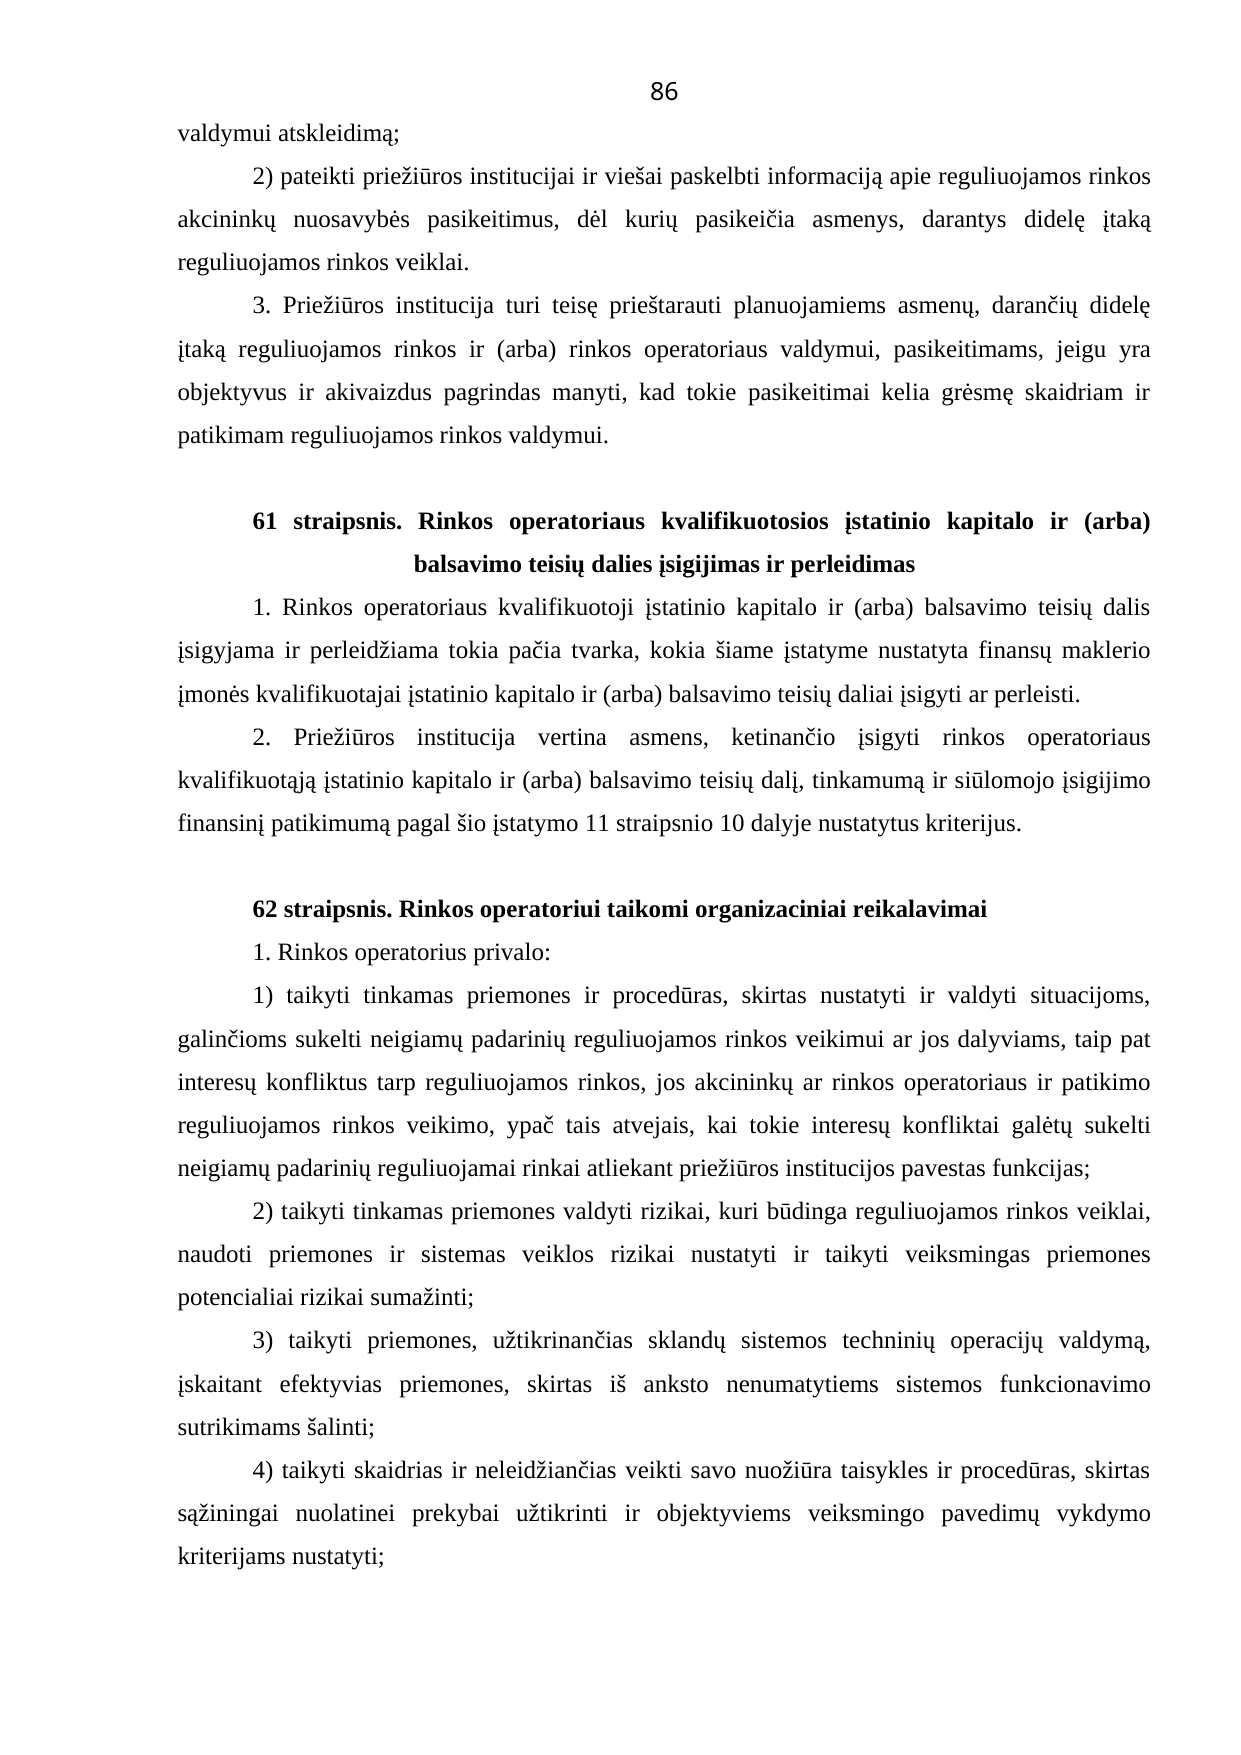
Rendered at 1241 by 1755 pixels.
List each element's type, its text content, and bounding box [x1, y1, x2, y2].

text 2) taikyti tinkamas priemones valdyti rizikai, kuri būdinga reguliuojamos rinkos veiklai, naudoti priemones ir sistemas veiklos rizikai nustatyti ir taikyti veiksmingas priemones potencialiai rizikai sumažinti; [177, 1196, 1152, 1311]
text 1. Rinkos operatoriaus kvalifikuotoji įstatinio kapitalo ir (arba) balsavimo teisių dalis įsigyjama ir perleidžiama tokia pačia tvarka, kokia šiame įstatyme nustatyta finansų maklerio įmonės kvalifikuotajai įstatinio kapitalo ir (arba) balsavimo teisių daliai įsigyti ar perleisti. [177, 592, 1152, 707]
text 2. Priežiūros institucija vertina asmens, ketinančio įsigyti rinkos operatoriaus kvalifikuotąją įstatinio kapitalo ir (arba) balsavimo teisių dalį, tinkamumą ir siūlomojo įsigijimo finansinį patikimumą pagal šio įstatymo 11 straipsnio 10 dalyje nustatytus kriterijus. [177, 722, 1152, 837]
text 1. Rinkos operatorius privalo: [177, 937, 1152, 966]
text 61 straipsnis. Rinkos operatoriaus kvalifikuotosios įstatinio kapitalo ir (arba) balsavimo teisių dalies įsigijimas ir perleidimas [252, 506, 1152, 578]
text 2) pateikti priežiūros institucijai ir viešai paskelbti informaciją apie reguliuojamos rinkos akcininkų nuosavybės pasikeitimus, dėl kurių pasikeičia asmenys, darantys didelę įtaką reguliuojamos rinkos veiklai. [177, 161, 1152, 276]
text 3. Priežiūros institucija turi teisę prieštarauti planuojamiems asmenų, darančių didelę įtaką reguliuojamos rinkos ir (arba) rinkos operatoriaus valdymui, pasikeitimams, jeigu yra objektyvus ir akivaizdus pagrindas manyti, kad tokie pasikeitimai kelia grėsmę skaidriam ir patikimam reguliuojamos rinkos valdymui. [177, 291, 1152, 449]
text valdymui atskleidimą; [177, 118, 1152, 147]
text 1) taikyti tinkamas priemones ir procedūras, skirtas nustatyti ir valdyti situacijoms, galinčioms sukelti neigiamų padarinių reguliuojamos rinkos veikimui ar jos dalyviams, taip pat interesų konfliktus tarp reguliuojamos rinkos, jos akcininkų ar rinkos operatoriaus ir patikimo reguliuojamos rinkos veikimo, ypač tais atvejais, kai tokie interesų konfliktai galėtų sukelti neigiamų padarinių reguliuojamai rinkai atliekant priežiūros institucijos pavestas funkcijas; [177, 981, 1152, 1182]
text 4) taikyti skaidrias ir neleidžiančias veikti savo nuožiūra taisykles ir procedūras, skirtas sąžiningai nuolatinei prekybai užtikrinti ir objektyviems veiksmingo pavedimų vykdymo kriterijams nustatyti; [177, 1455, 1152, 1570]
text 3) taikyti priemones, užtikrinančias sklandų sistemos techninių operacijų valdymą, įskaitant efektyvias priemones, skirtas iš anksto nenumatytiems sistemos funkcionavimo sutrikimams šalinti; [177, 1326, 1152, 1441]
text 62 straipsnis. Rinkos operatoriui taikomi organizaciniai reikalavimai [177, 894, 1152, 923]
